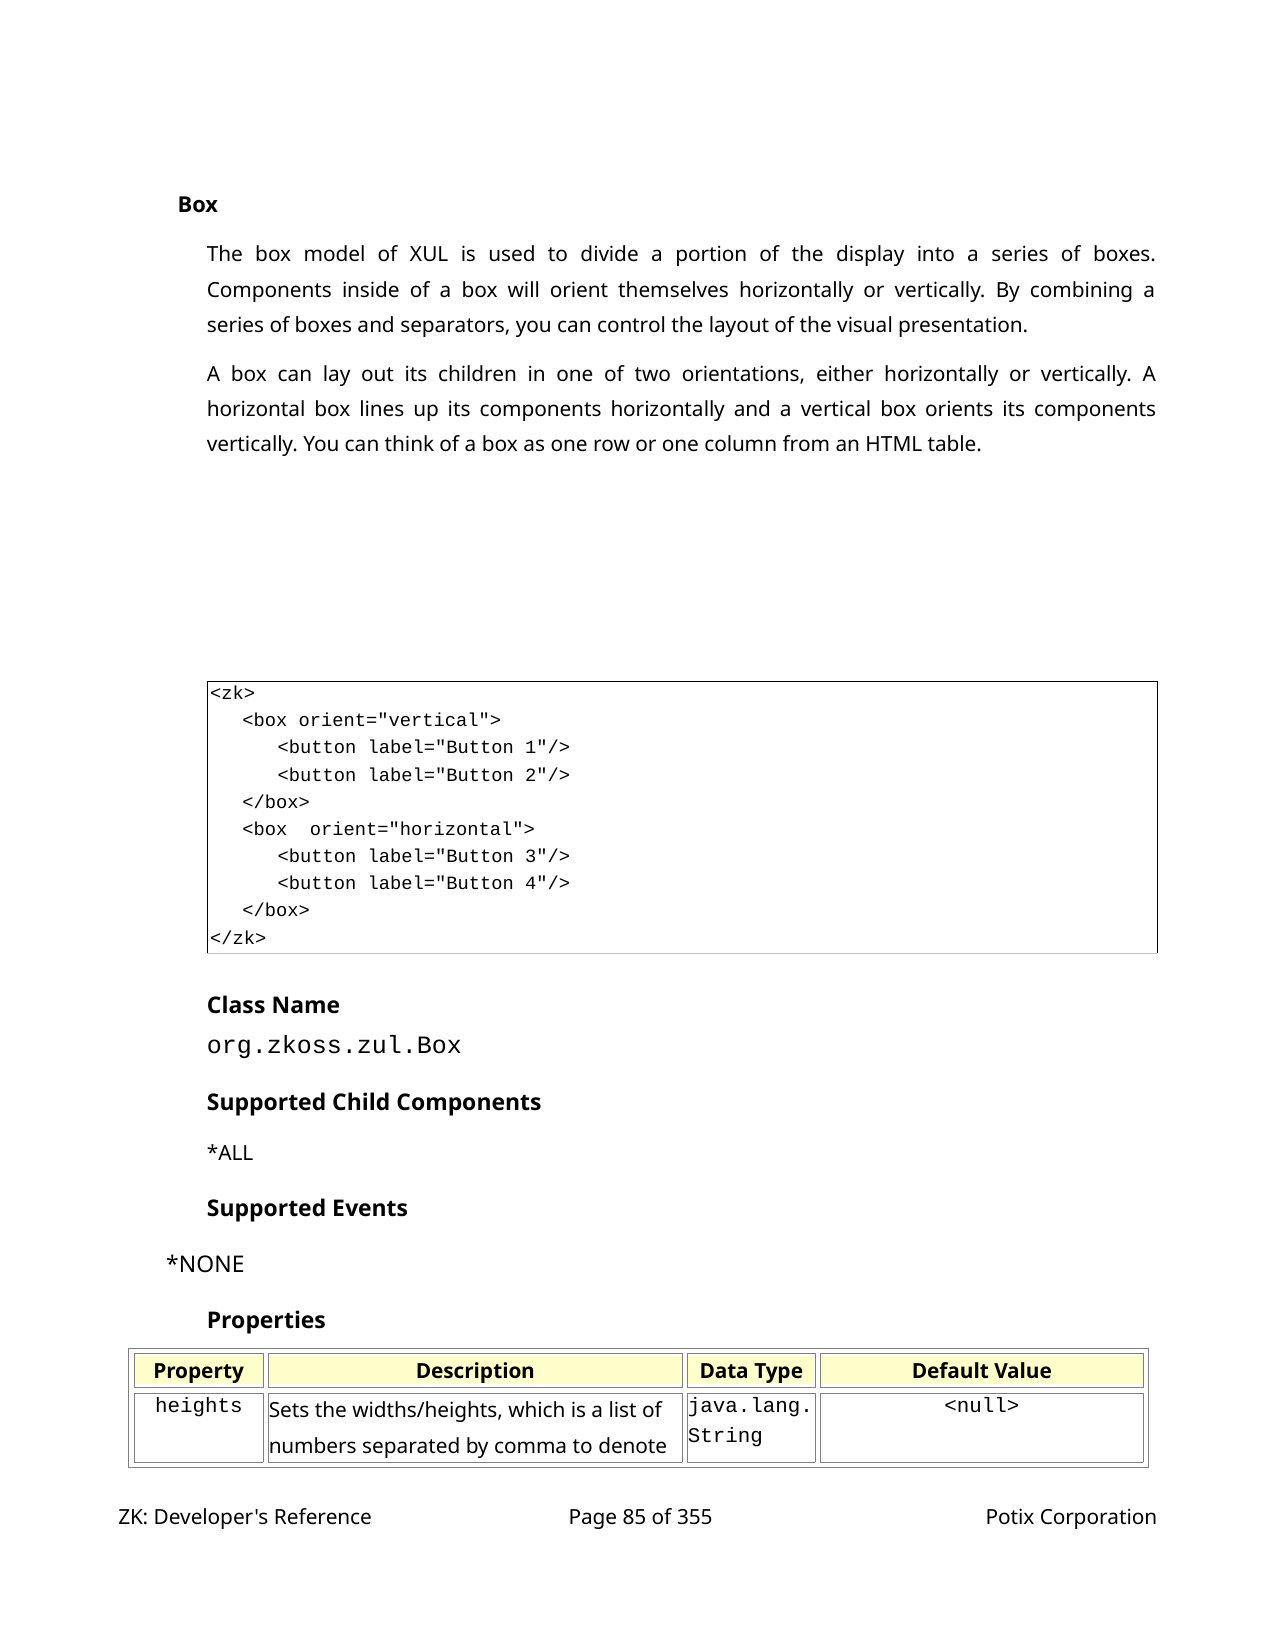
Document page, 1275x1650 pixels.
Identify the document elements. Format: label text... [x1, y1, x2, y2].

text org.zkoss.zul.Box [207, 1033, 1157, 1061]
table_header Default Value [818, 1349, 1146, 1387]
text <zk> [208, 682, 1157, 705]
table_header Data Type [685, 1349, 817, 1387]
text <box orient="vertical"> [208, 708, 1157, 732]
subtitle Supported Child Components [207, 1086, 1157, 1118]
text </zk> [208, 926, 1157, 953]
text <button label="Button 2"/> [208, 762, 1157, 787]
table_cell java.lang.String [685, 1387, 817, 1462]
table_header Property [131, 1349, 266, 1387]
text <box orient="horizontal"> [208, 817, 1157, 841]
text <button label="Button 4"/> [208, 871, 1157, 895]
table_cell Sets the widths/heights, which is a list of numbers separated by comma to denote [266, 1387, 685, 1462]
subtitle Properties [207, 1304, 1157, 1335]
subtitle Class Name [207, 989, 1157, 1021]
text <button label="Button 1"/> [208, 735, 1157, 759]
text <button label="Button 3"/> [208, 844, 1157, 868]
text The box model of XUL is used to divide a portion of the display into a series of boxes. Components inside of a box will orient themselves horizontally or vertically. By combining a series of boxes and separators, you can control the layout of the visual presentation. [207, 239, 1157, 338]
table_cell <null> [818, 1387, 1146, 1462]
text </box> [208, 789, 1157, 814]
subtitle Box [177, 189, 1157, 219]
table_header Description [266, 1349, 685, 1387]
table_cell heights [131, 1387, 266, 1462]
text </box> [208, 898, 1157, 923]
text A box can lay out its children in one of two orientations, either horizontally or vertically. A horizontal box lines up its components horizontally and a vertical box orients its components vertically. You can think of a box as one row or one column from an HTML table. [207, 359, 1157, 457]
subtitle Supported Events [207, 1191, 1157, 1223]
text *ALL [207, 1138, 1157, 1166]
text *NONE [118, 1248, 1157, 1279]
